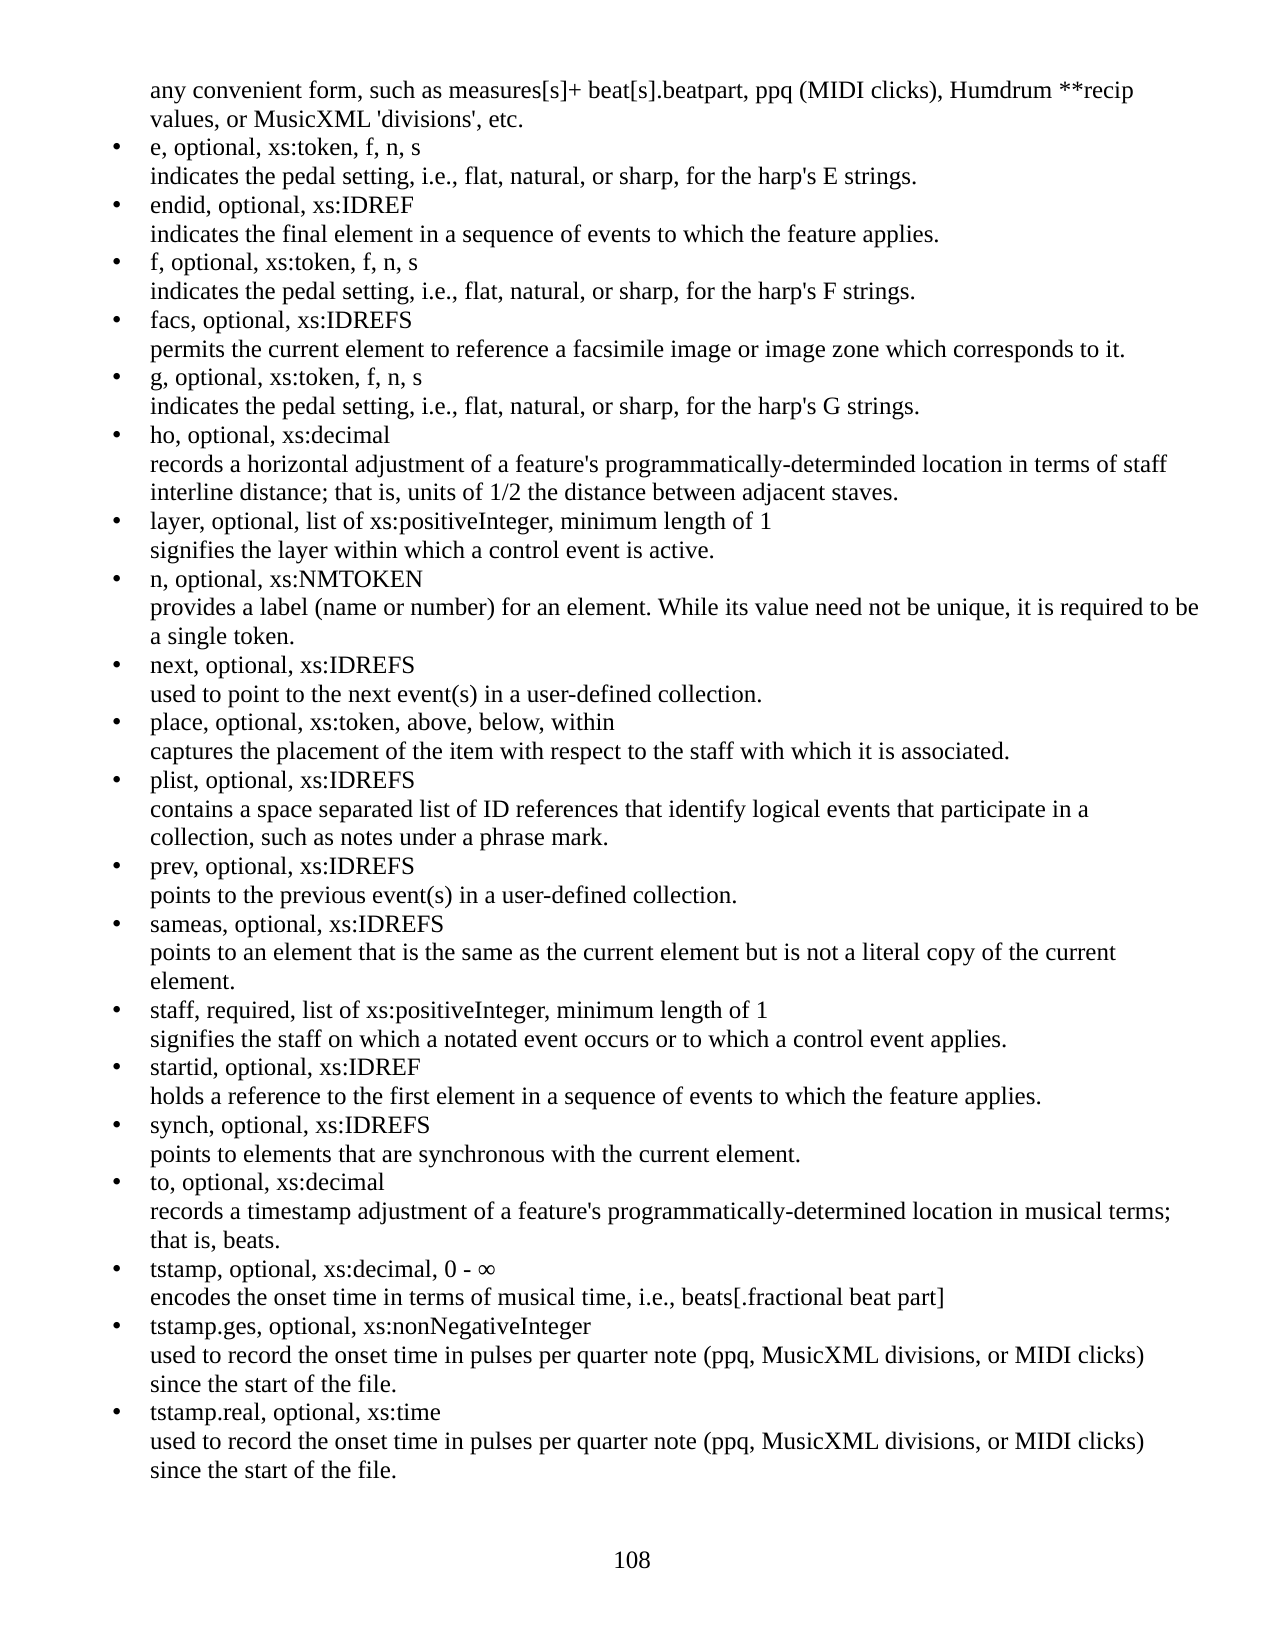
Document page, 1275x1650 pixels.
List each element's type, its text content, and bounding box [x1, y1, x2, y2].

list startid, optional, xs:IDREF holds a reference to the first element in a sequence of events to which the feature applies. [112, 1052, 1200, 1110]
list to, optional, xs:decimal records a timestamp adjustment of a feature's programmatically-determined location in musical terms; that is, beats. [112, 1167, 1200, 1254]
list next, optional, xs:IDREFS used to point to the next event(s) in a user-defined collection. [112, 650, 1200, 707]
list staff, required, list of xs:positiveInteger, minimum length of 1 signifies the staff on which a notated event occurs or to which a control event applies. [112, 995, 1200, 1052]
list f, optional, xs:token, f, n, s indicates the pedal setting, i.e., flat, natural, or sharp, for the harp's F strings. [112, 247, 1200, 305]
list plist, optional, xs:IDREFS contains a space separated list of ID references that identify logical events that participate in a collection, such as notes under a phrase mark. [112, 765, 1200, 851]
list endid, optional, xs:IDREF indicates the final element in a sequence of events to which the feature applies. [112, 190, 1200, 247]
list synch, optional, xs:IDREFS points to elements that are synchronous with the current element. [112, 1110, 1200, 1167]
list n, optional, xs:NMTOKEN provides a label (name or number) for an element. While its value need not be unique, it is required to be a single token. [112, 564, 1200, 650]
list tstamp.real, optional, xs:time used to record the onset time in pulses per quarter note (ppq, MusicXML divisions, or MIDI clicks) since the start of the file. [112, 1397, 1200, 1484]
list sameas, optional, xs:IDREFS points to an element that is the same as the current element but is not a literal copy of the current element. [112, 909, 1200, 995]
list place, optional, xs:token, above, below, within captures the placement of the item with respect to the staff with which it is associated. [112, 707, 1200, 765]
list layer, optional, list of xs:positiveInteger, minimum length of 1 signifies the layer within which a control event is active. [112, 506, 1200, 564]
list prev, optional, xs:IDREFS points to the previous event(s) in a user-defined collection. [112, 851, 1200, 909]
list ho, optional, xs:decimal records a horizontal adjustment of a feature's programmatically-determinded location in terms of staff interline distance; that is, units of 1/2 the distance between adjacent staves. [112, 420, 1200, 506]
list tstamp.ges, optional, xs:nonNegativeInteger used to record the onset time in pulses per quarter note (ppq, MusicXML divisions, or MIDI clicks) since the start of the file. [112, 1311, 1200, 1397]
list any convenient form, such as measures[s]+ beat[s].beatpart, ppq (MIDI clicks), Humdrum **recip values, or MusicXML 'divisions', etc. [112, 75, 1200, 132]
list facs, optional, xs:IDREFS permits the current element to reference a facsimile image or image zone which corresponds to it. [112, 305, 1200, 362]
list tstamp, optional, xs:decimal, 0 - ∞ encodes the onset time in terms of musical time, i.e., beats[.fractional beat part] [112, 1254, 1200, 1311]
list g, optional, xs:token, f, n, s indicates the pedal setting, i.e., flat, natural, or sharp, for the harp's G strings. [112, 362, 1200, 420]
list e, optional, xs:token, f, n, s indicates the pedal setting, i.e., flat, natural, or sharp, for the harp's E strings. [112, 132, 1200, 190]
